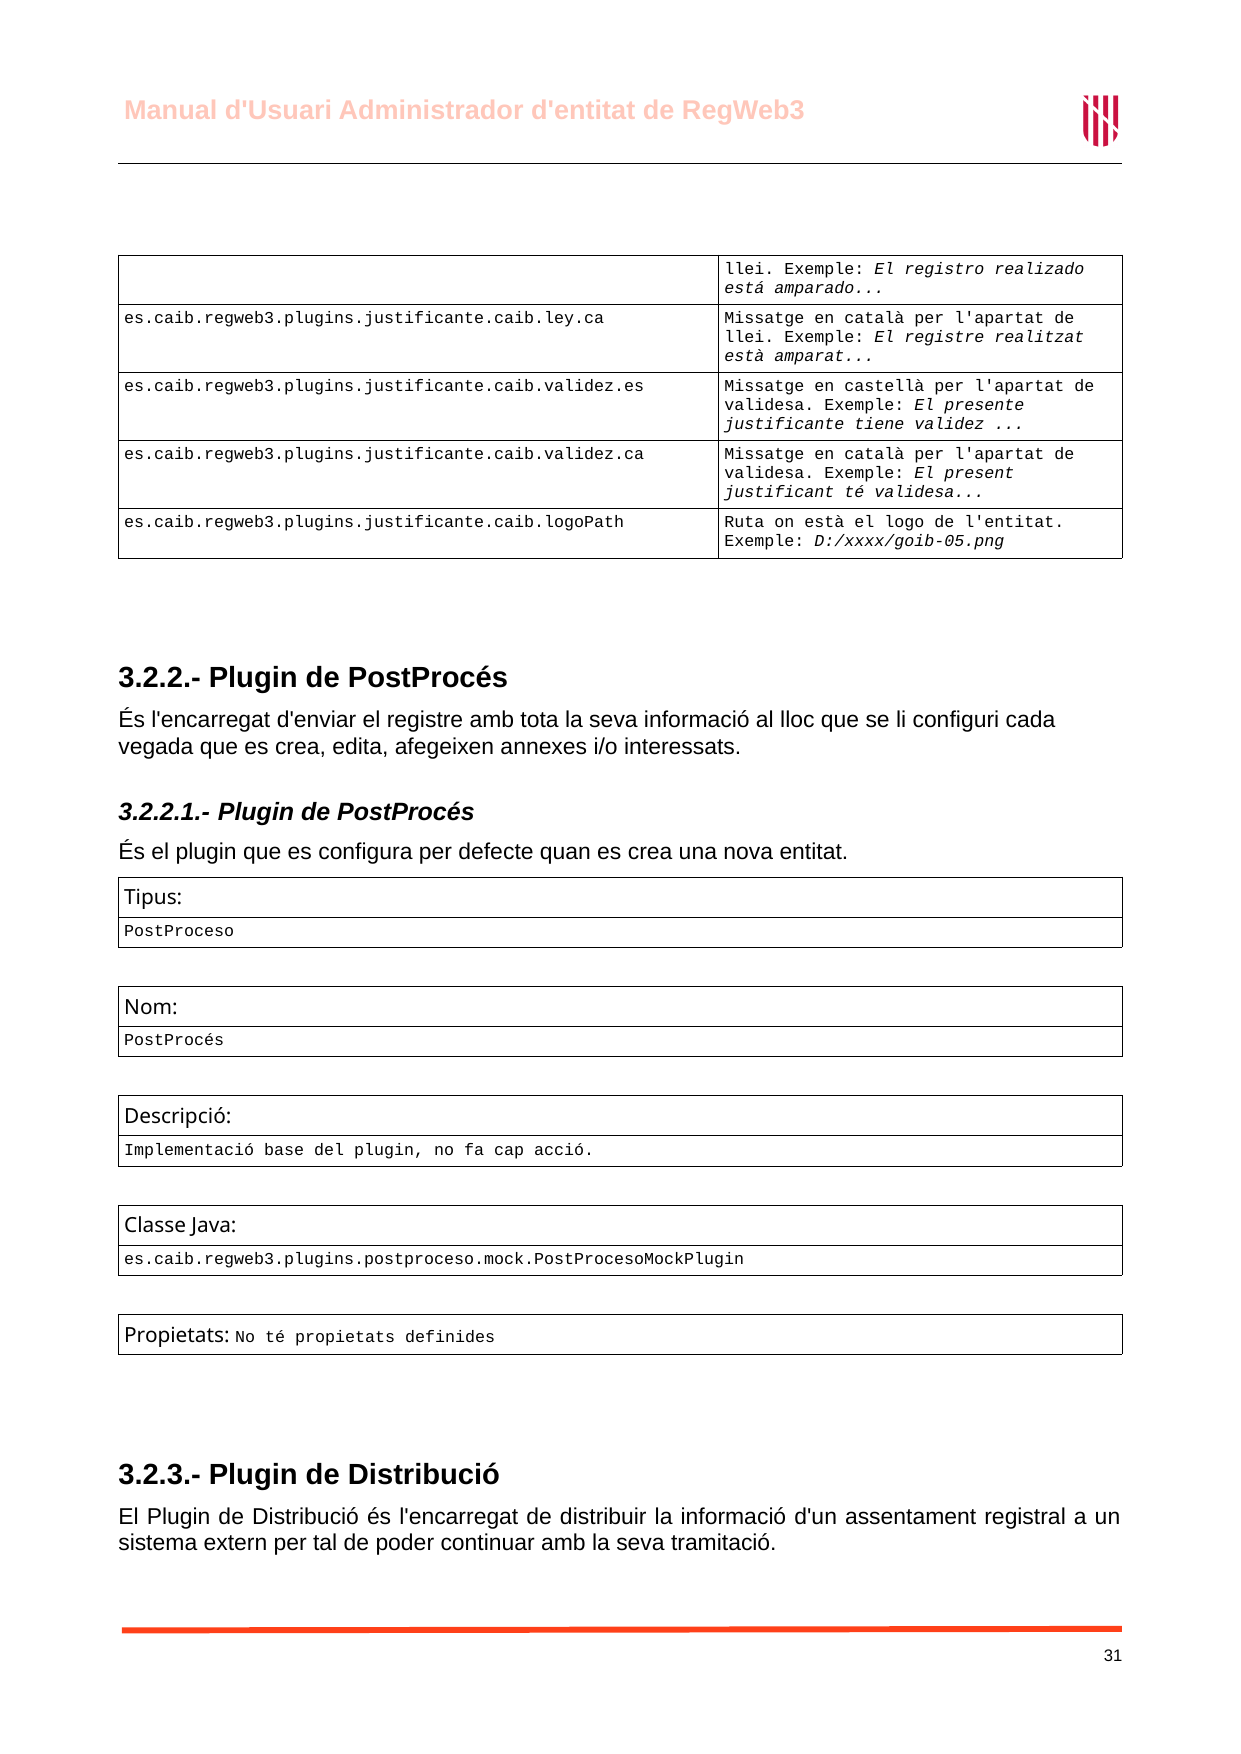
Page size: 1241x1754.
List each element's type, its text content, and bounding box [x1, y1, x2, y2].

table_cell PostProceso [119, 918, 1122, 947]
table_cell [119, 256, 718, 304]
table_cell es.caib.regweb3.plugins.justificante.caib.validez.ca [119, 441, 718, 508]
table_cell llei. Exemple: El registro realizado está amparado... [719, 256, 1122, 304]
table_cell Ruta on està el logo de l'entitat. Exemple: D:/xxxx/goib-05.png [719, 509, 1122, 557]
table_cell Missatge en català per l'apartat de llei. Exemple: El registre realitzat està amparat... [719, 305, 1122, 372]
table_cell es.caib.regweb3.plugins.justificante.caib.validez.es [119, 373, 718, 440]
subtitle Plugin de PostProcés [118, 797, 1122, 825]
table_cell es.caib.regweb3.plugins.justificante.caib.logoPath [119, 509, 718, 557]
table_header Descripció: [119, 1096, 1122, 1135]
table_cell PostProcés [119, 1027, 1122, 1056]
table_header Tipus: [119, 878, 1122, 917]
table_header Classe Java: [119, 1206, 1122, 1245]
table_cell Missatge en castellà per l'apartat de validesa. Exemple: El presente justificante tiene validez ... [719, 373, 1122, 440]
text És l'encarregat d'enviar el registre amb tota la seva informació al lloc que se li configuri cada vegada que es crea, edita, afegeixen annexes i/o interessats. [118, 706, 1122, 759]
text És el plugin que es configura per defecte quan es crea una nova entitat. [118, 838, 1122, 864]
table_cell Implementació base del plugin, no fa cap acció. [119, 1136, 1122, 1166]
text El Plugin de Distribució és l'encarregat de distribuir la informació d'un assentament registral a un sistema extern per tal de poder continuar amb la seva tramitació. [118, 1503, 1122, 1556]
subtitle Plugin de Distribució [118, 1457, 1122, 1491]
table_cell es.caib.regweb3.plugins.postproceso.mock.PostProcesoMockPlugin [119, 1246, 1122, 1275]
table_header Propietats: No té propietats definides [119, 1315, 1122, 1354]
picture [1080, 93, 1121, 148]
table_header Nom: [119, 987, 1122, 1026]
table_cell Missatge en català per l'apartat de validesa. Exemple: El present justificant té validesa... [719, 441, 1122, 508]
table_cell es.caib.regweb3.plugins.justificante.caib.ley.ca [119, 305, 718, 372]
subtitle Plugin de PostProcés [118, 660, 1122, 694]
